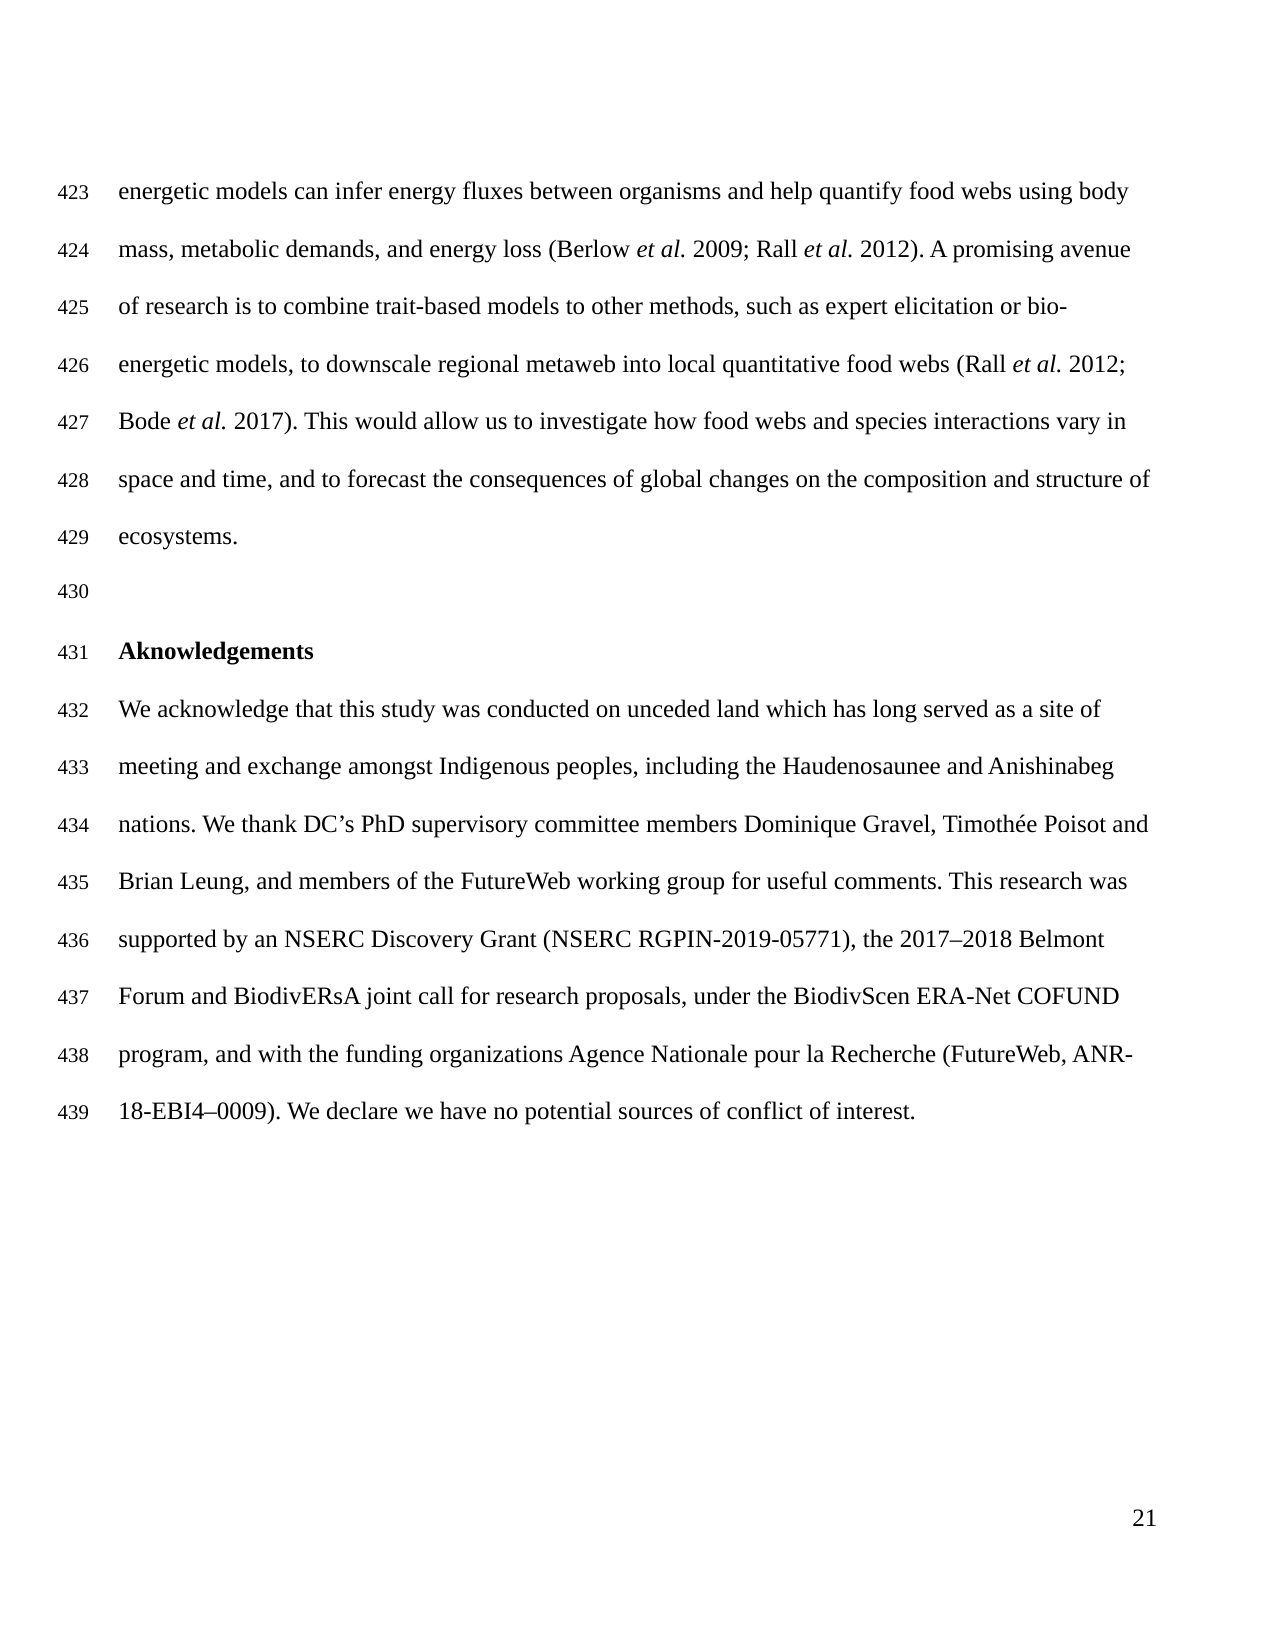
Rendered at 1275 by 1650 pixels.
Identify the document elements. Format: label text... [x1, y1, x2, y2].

text We acknowledge that this study was conducted on unceded land which has long served as a site of meeting and exchange amongst Indigenous peoples, including the Haudenosaunee and Anishinabeg nations. We thank DC’s PhD supervisory committee members Dominique Gravel, Timothée Poisot and Brian Leung, and members of the FutureWeb working group for useful comments. This research was supported by an NSERC Discovery Grant (NSERC RGPIN-2019-05771), the 2017–2018 Belmont Forum and BiodivERsA joint call for research proposals, under the BiodivScen ERA-Net COFUND program, and with the funding organizations Agence Nationale pour la Recherche (FutureWeb, ANR-18-EBI4–0009). We declare we have no potential sources of conflict of interest. [118, 694, 1157, 1125]
text Aknowledgements [118, 636, 1157, 665]
text energetic models can infer energy fluxes between organisms and help quantify food webs using body mass, metabolic demands, and energy loss (Berlow et al. 2009; Rall et al. 2012). A promising avenue of research is to combine trait-based models to other methods, such as expert elicitation or bio-energetic models, to downscale regional metaweb into local quantitative food webs (Rall et al. 2012; Bode et al. 2017). This would allow us to investigate how food webs and species interactions vary in space and time, and to forecast the consequences of global changes on the composition and structure of ecosystems. [118, 176, 1157, 550]
